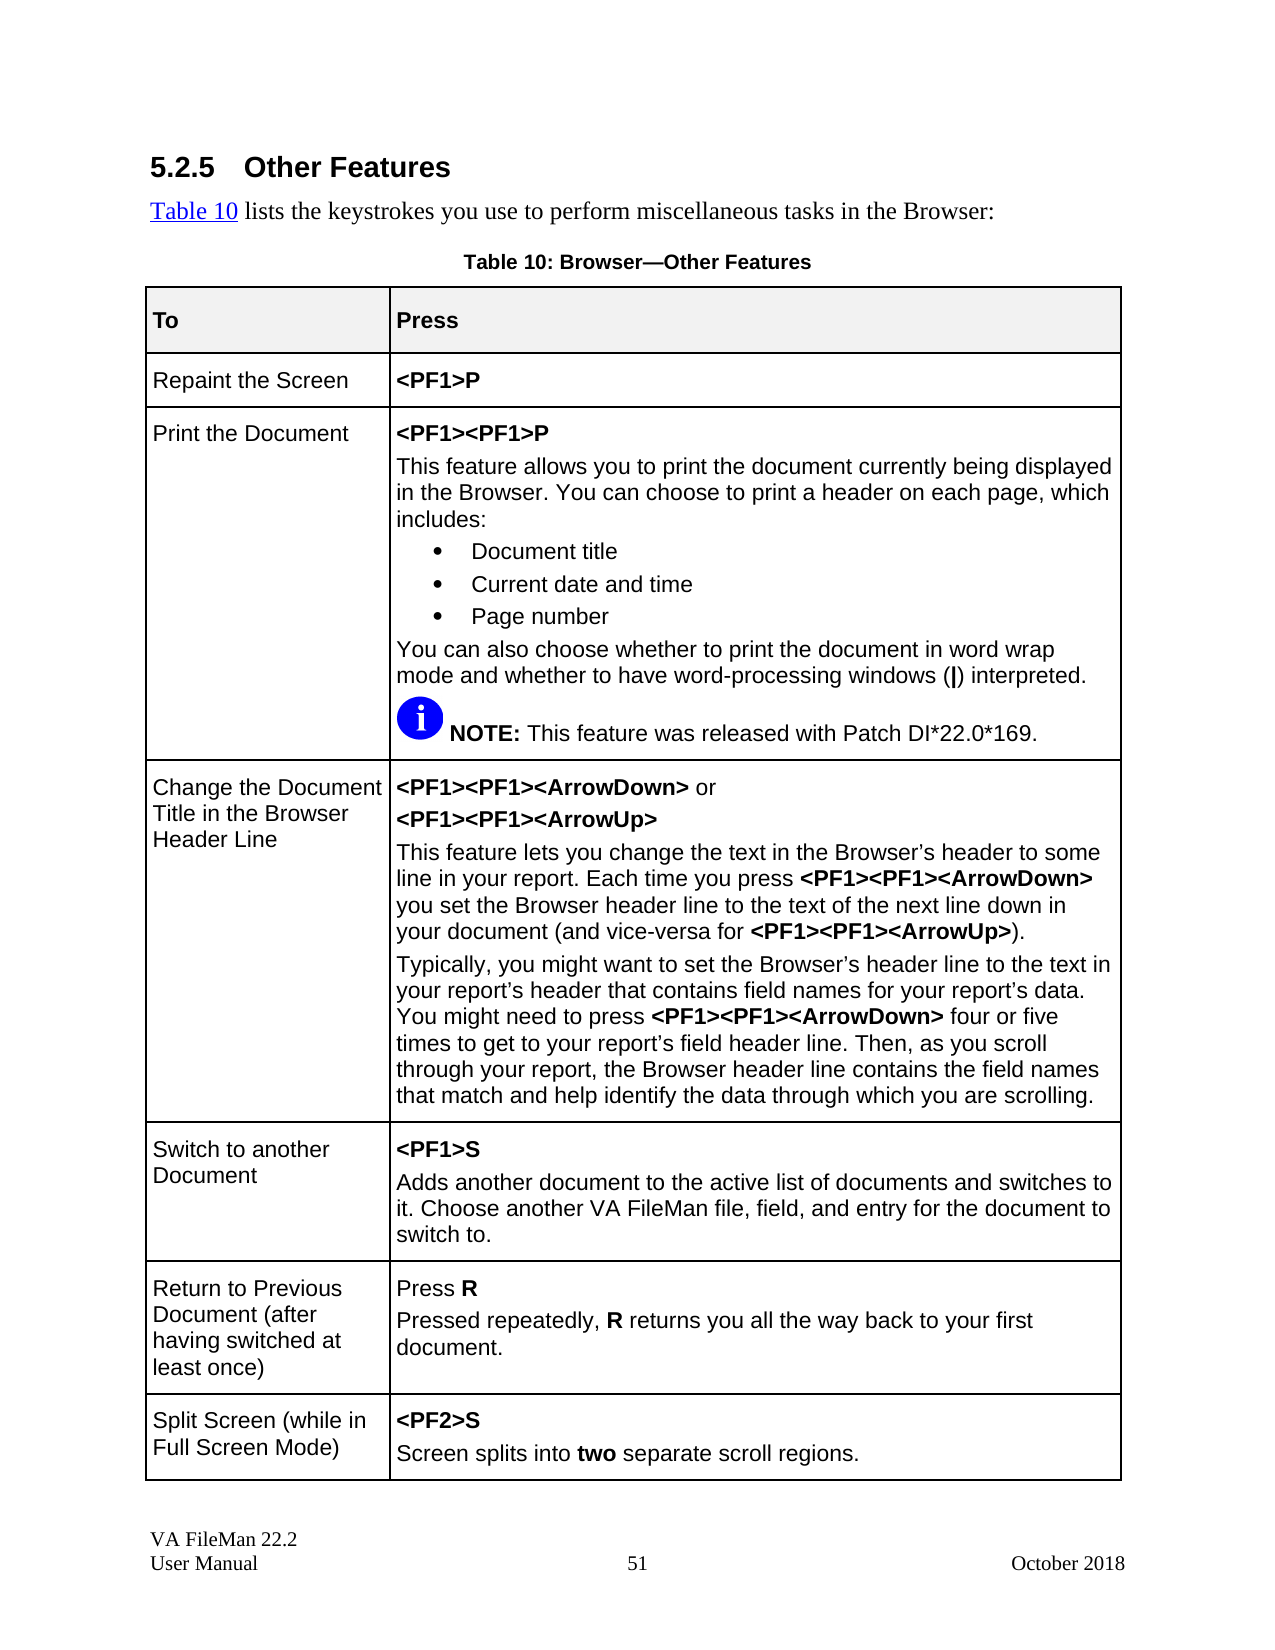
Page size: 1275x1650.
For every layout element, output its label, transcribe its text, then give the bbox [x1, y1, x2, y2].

table_header Press [391, 288, 1120, 352]
table_cell <PF1>P [391, 354, 1120, 406]
text Table 10: Browser—Other Features [150, 250, 1125, 274]
table_header To [147, 288, 389, 352]
table_cell <PF1><PF1><ArrowDown> or <PF1><PF1><ArrowUp> This feature lets you change the text in the Browser’s header to some line in your report. Each time you press <PF1><PF1><ArrowDown> you set the Browser header line to the text of the next line down in your document (and vice-versa for <PF1><PF1><ArrowUp>). Typically, you might want to set the Browser’s header line to the text in your report’s header that contains field names for your report’s data. You might need to press <PF1><PF1><ArrowDown> four or five times to get to your report’s field header line. Then, as you scroll through your report, the Browser header line contains the field names that match and help identify the data through which you are scrolling. [391, 761, 1120, 1121]
table_cell Return to Previous Document (after having switched at least once) [147, 1262, 389, 1392]
picture [396, 695, 443, 742]
table_cell <PF1><PF1>P This feature allows you to print the document currently being displayed in the Browser. You can choose to print a header on each page, which includes: Document title Current date and time Page number You can also choose whether to print the document in word wrap mode and whether to have word-processing windows (|) interpreted. NOTE: This feature was released with Patch DI*22.0*169. [391, 408, 1120, 759]
table_cell <PF1>S Adds another document to the active list of documents and switches to it. Choose another VA FileMan file, field, and entry for the document to switch to. [391, 1123, 1120, 1260]
table_cell <PF2>S Screen splits into two separate scroll regions. [391, 1395, 1120, 1478]
table_cell Print the Document [147, 408, 389, 759]
table_cell Change the Document Title in the Browser Header Line [147, 761, 389, 1121]
table_cell Switch to another Document [147, 1123, 389, 1260]
subtitle Other Features [150, 150, 1125, 183]
table_cell Repaint the Screen [147, 354, 389, 406]
table_cell Press R Pressed repeatedly, R returns you all the way back to your first document. [391, 1262, 1120, 1392]
table_cell Split Screen (while in Full Screen Mode) [147, 1395, 389, 1478]
text Table 10 lists the keystrokes you use to perform miscellaneous tasks in the Browser: [150, 196, 1125, 225]
